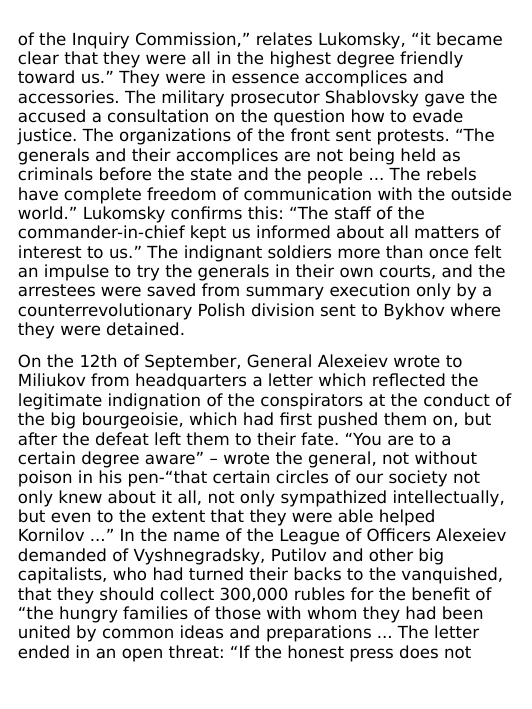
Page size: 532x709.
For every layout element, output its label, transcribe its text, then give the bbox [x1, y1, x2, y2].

text of the Inquiry Commission,” relates Lukomsky, “it became clear that they were all in the highest degree friendly toward us.” They were in essence accomplices and accessories. The military prosecutor Shablovsky gave the accused a consultation on the question how to evade justice. The organizations of the front sent protests. “The generals and their accomplices are not being held as criminals before the state and the people ... The rebels have complete freedom of communication with the outside world.” Lukomsky confirms this: “The staff of the commander-in-chief kept us informed about all matters of interest to us.” The indignant soldiers more than once felt an impulse to try the generals in their own courts, and the arrestees were saved from summary execution only by a counterrevolutionary Polish division sent to Bykhov where they were detained. [18, 29, 514, 339]
text On the 12th of September, General Alexeiev wrote to Miliukov from headquarters a letter which reflected the legitimate indignation of the conspirators at the conduct of the big bourgeoisie, which had first pushed them on, but after the defeat left them to their fate. “You are to a certain degree aware” – wrote the general, not without poison in his pen-“that certain circles of our society not only knew about it all, not only sympathized intellectually, but even to the extent that they were able helped Kornilov ...” In the name of the League of Officers Alexeiev demanded of Vyshnegradsky, Putilov and other big capitalists, who had turned their backs to the vanquished, that they should collect 300,000 rubles for the benefit of “the hungry families of those with whom they had been united by common ideas and preparations ... The letter ended in an open threat: “If the honest press does not [18, 352, 514, 662]
